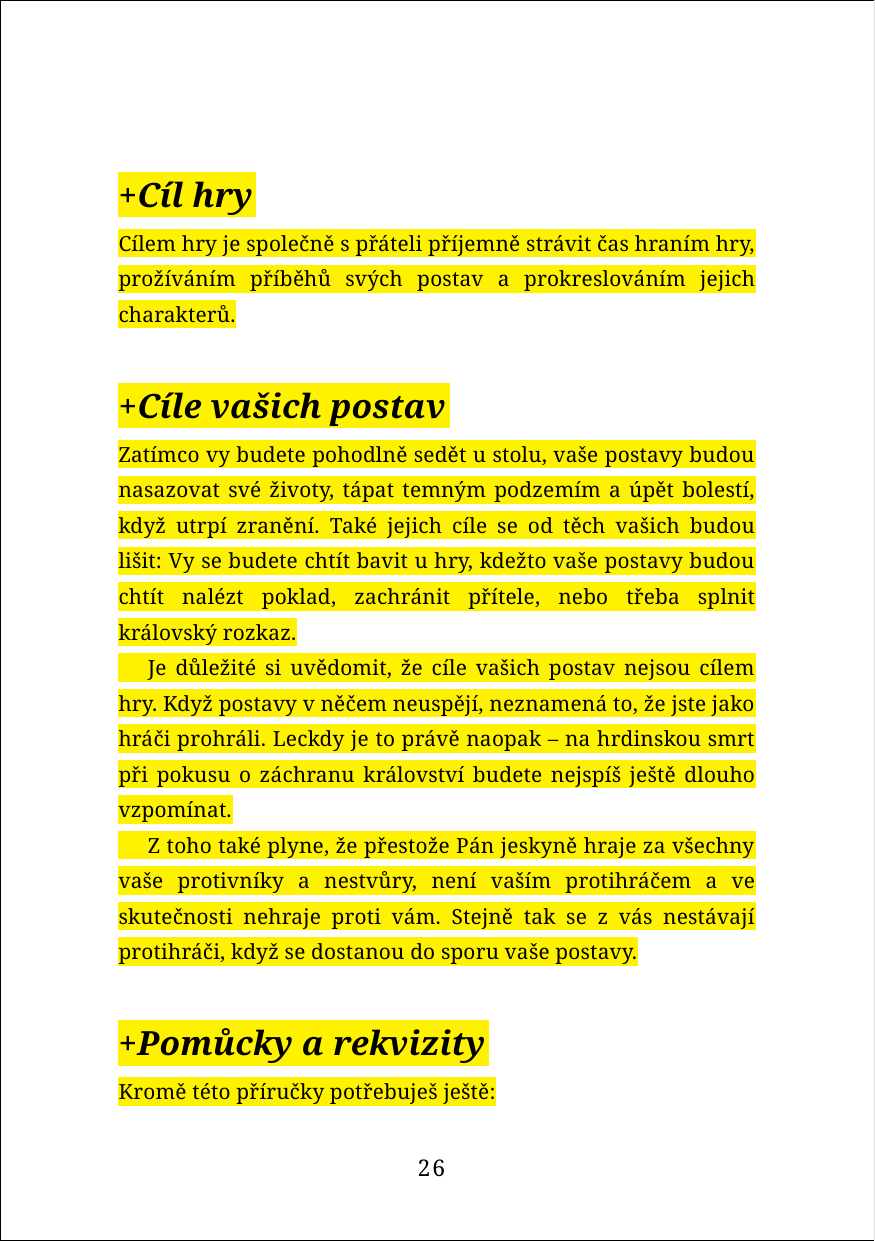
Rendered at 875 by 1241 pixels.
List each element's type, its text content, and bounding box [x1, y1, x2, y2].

text Cílem hry je společně s přáteli příjemně strávit čas hraním hry, prožíváním příběhů svých postav a prokreslováním jejich charakterů. [118, 229, 756, 328]
text Kromě této příručky potřebuješ ještě: [118, 1077, 756, 1106]
subtitle +Cíl hry [118, 172, 756, 217]
subtitle +Cíle vašich postav [118, 383, 756, 428]
text Zatímco vy budete pohodlně sedět u stolu, vaše postavy budou nasazovat své životy, tápat temným podzemím a úpět bolestí, když utrpí zranění. Také jejich cíle se od těch vašich budou lišit: Vy se budete chtít bavit u hry, kdežto vaše postavy budou chtít nalézt poklad, zachránit přítele, nebo třeba splnit královský rozkaz. Je důležité si uvědomit, že cíle vašich postav nejsou cílem hry. Když postavy v něčem neuspějí, neznamená to, že jste jako hráči prohráli. Leckdy je to právě naopak – na hrdinskou smrt při pokusu o záchranu království budete nejspíš ještě dlouho vzpomínat. Z toho také plyne, že přestože Pán jeskyně hraje za všechny vaše protivníky a nestvůry, není vaším protihráčem a ve skutečnosti nehraje proti vám. Stejně tak se z vás nestávají protihráči, když se dostanou do sporu vaše postavy. [118, 440, 756, 966]
subtitle +Pomůcky a rekvizity [118, 1020, 756, 1066]
